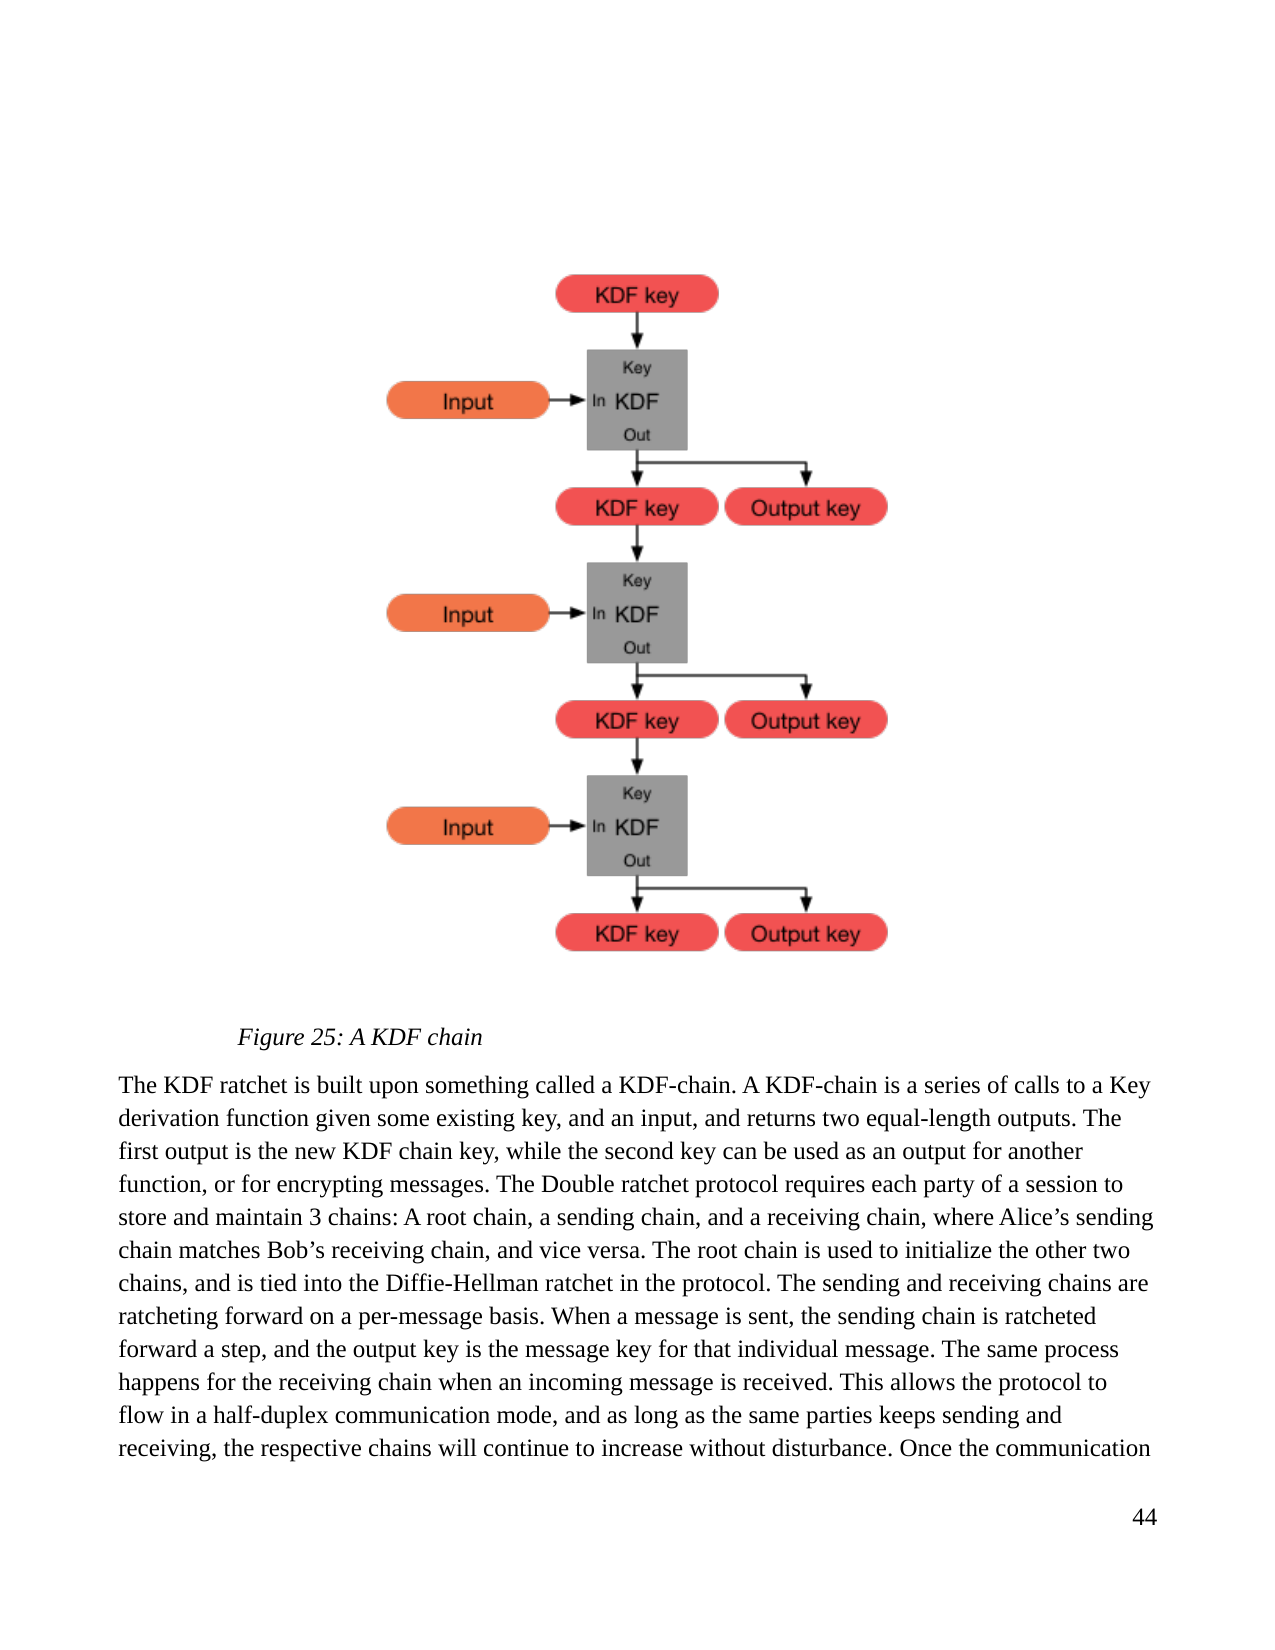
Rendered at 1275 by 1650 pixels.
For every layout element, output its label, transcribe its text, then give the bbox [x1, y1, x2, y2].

text Figure 25: A KDF chain [237, 1017, 1037, 1051]
picture [237, 215, 1038, 1017]
text The KDF ratchet is built upon something called a KDF-chain. A KDF-chain is a series of calls to a Key derivation function given some existing key, and an input, and returns two equal-length outputs. The first output is the new KDF chain key, while the second key can be used as an output for another function, or for encrypting messages. The Double ratchet protocol requires each party of a session to store and maintain 3 chains: A root chain, a sending chain, and a receiving chain, where Alice’s sending chain matches Bob’s receiving chain, and vice versa. The root chain is used to initialize the other two chains, and is tied into the Diffie-Hellman ratchet in the protocol. The sending and receiving chains are ratcheting forward on a per-message basis. When a message is sent, the sending chain is ratcheted forward a step, and the output key is the message key for that individual message. The same process happens for the receiving chain when an incoming message is received. This allows the protocol to flow in a half-duplex communication mode, and as long as the same parties keeps sending and receiving, the respective chains will continue to increase without disturbance. Once the communication [118, 1070, 1157, 1462]
